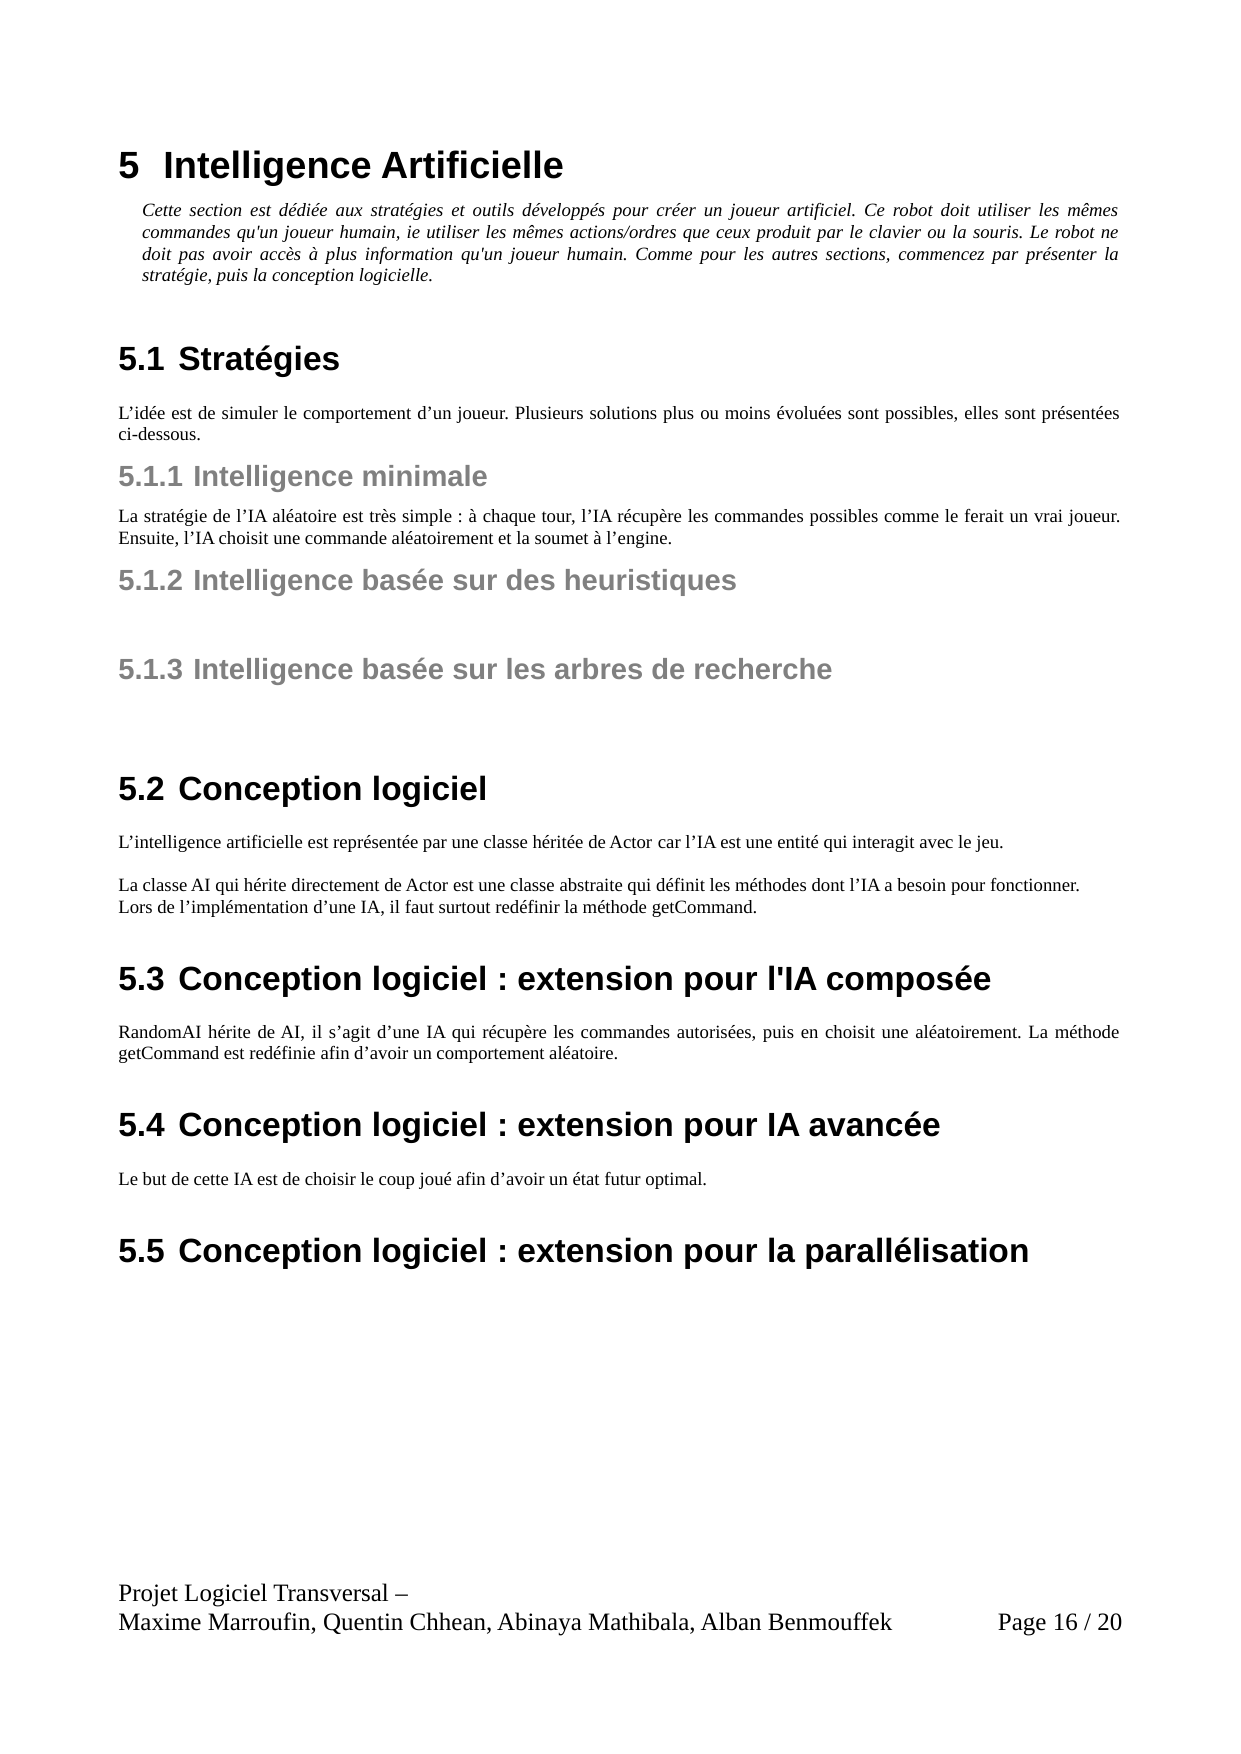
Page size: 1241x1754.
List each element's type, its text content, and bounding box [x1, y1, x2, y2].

subtitle Intelligence basée sur des heuristiques [118, 563, 1122, 597]
subtitle Conception logiciel [118, 768, 1122, 807]
subtitle Intelligence basée sur les arbres de recherche [118, 652, 1122, 686]
text Lors de l’implémentation d’une IA, il faut surtout redéfinir la méthode getCommand. [118, 896, 1122, 917]
subtitle Stratégies [118, 339, 1122, 378]
text La stratégie de l’IA aléatoire est très simple : à chaque tour, l’IA récupère les commandes possibles comme le ferait un vrai joueur. Ensuite, l’IA choisit une commande aléatoirement et la soumet à l’engine. [118, 505, 1122, 548]
text L’intelligence artificielle est représentée par une classe héritée de Actor car l’IA est une entité qui interagit avec le jeu. [118, 831, 1122, 852]
text Le but de cette IA est de choisir le coup joué afin d’avoir un état futur optimal. [118, 1167, 1122, 1189]
subtitle Conception logiciel : extension pour l'IA composée [118, 958, 1122, 997]
subtitle Conception logiciel : extension pour IA avancée [118, 1105, 1122, 1144]
subtitle Conception logiciel : extension pour la parallélisation [118, 1230, 1122, 1269]
subtitle Intelligence Artificielle [118, 143, 1122, 187]
text L’idée est de simuler le comportement d’un joueur. Plusieurs solutions plus ou moins évoluées sont possibles, elles sont présentées ci-dessous. [118, 402, 1122, 445]
text RandomAI hérite de AI, il s’agit d’une IA qui récupère les commandes autorisées, puis en choisit une aléatoirement. La méthode getCommand est redéfinie afin d’avoir un comportement aléatoire. [118, 1021, 1122, 1064]
text Cette section est dédiée aux stratégies et outils développés pour créer un joueur artificiel. Ce robot doit utiliser les mêmes commandes qu'un joueur humain, ie utiliser les mêmes actions/ordres que ceux produit par le clavier ou la souris. Le robot ne doit pas avoir accès à plus information qu'un joueur humain. Comme pour les autres sections, commencez par présenter la stratégie, puis la conception logicielle. [142, 199, 1122, 286]
text La classe AI qui hérite directement de Actor est une classe abstraite qui définit les méthodes dont l’IA a besoin pour fonctionner. [118, 874, 1122, 896]
subtitle Intelligence minimale [118, 459, 1122, 493]
